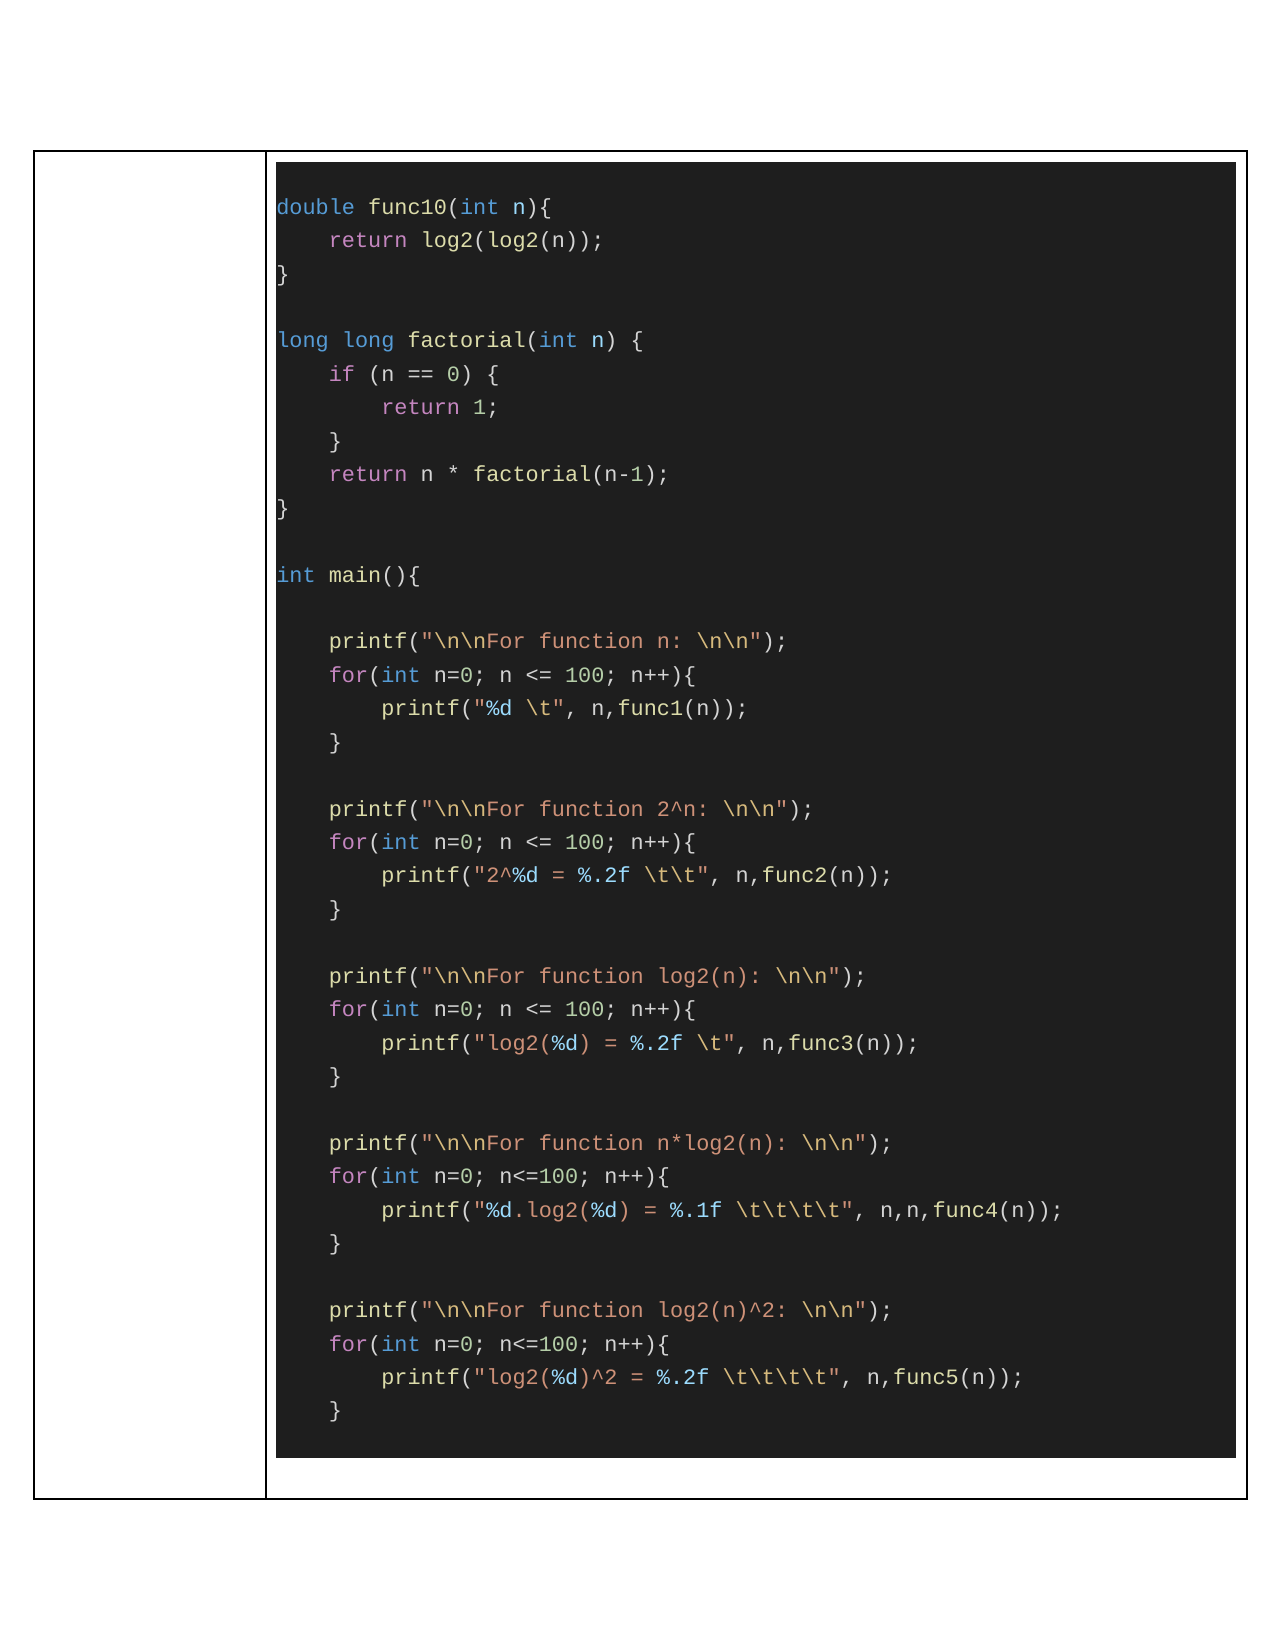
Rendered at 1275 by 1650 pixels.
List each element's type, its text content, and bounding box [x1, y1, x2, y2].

table_cell [35, 152, 265, 1498]
table_cell double func10(int n){ return log2(log2(n)); } long long factorial(int n) { if (n == 0) { return 1; } return n * factorial(n-1); } int main(){ printf("\n\nFor function n: \n\n"); for(int n=0; n <= 100; n++){ printf("%d \t", n,func1(n)); } printf("\n\nFor function 2^n: \n\n"); for(int n=0; n <= 100; n++){ printf("2^%d = %.2f \t\t", n,func2(n)); } printf("\n\nFor function log2(n): \n\n"); for(int n=0; n <= 100; n++){ printf("log2(%d) = %.2f \t", n,func3(n)); } printf("\n\nFor function n*log2(n): \n\n"); for(int n=0; n<=100; n++){ printf("%d.log2(%d) = %.1f \t\t\t\t", n,n,func4(n)); } printf("\n\nFor function log2(n)^2: \n\n"); for(int n=0; n<=100; n++){ printf("log2(%d)^2 = %.2f \t\t\t\t", n,func5(n)); } [267, 152, 1246, 1498]
